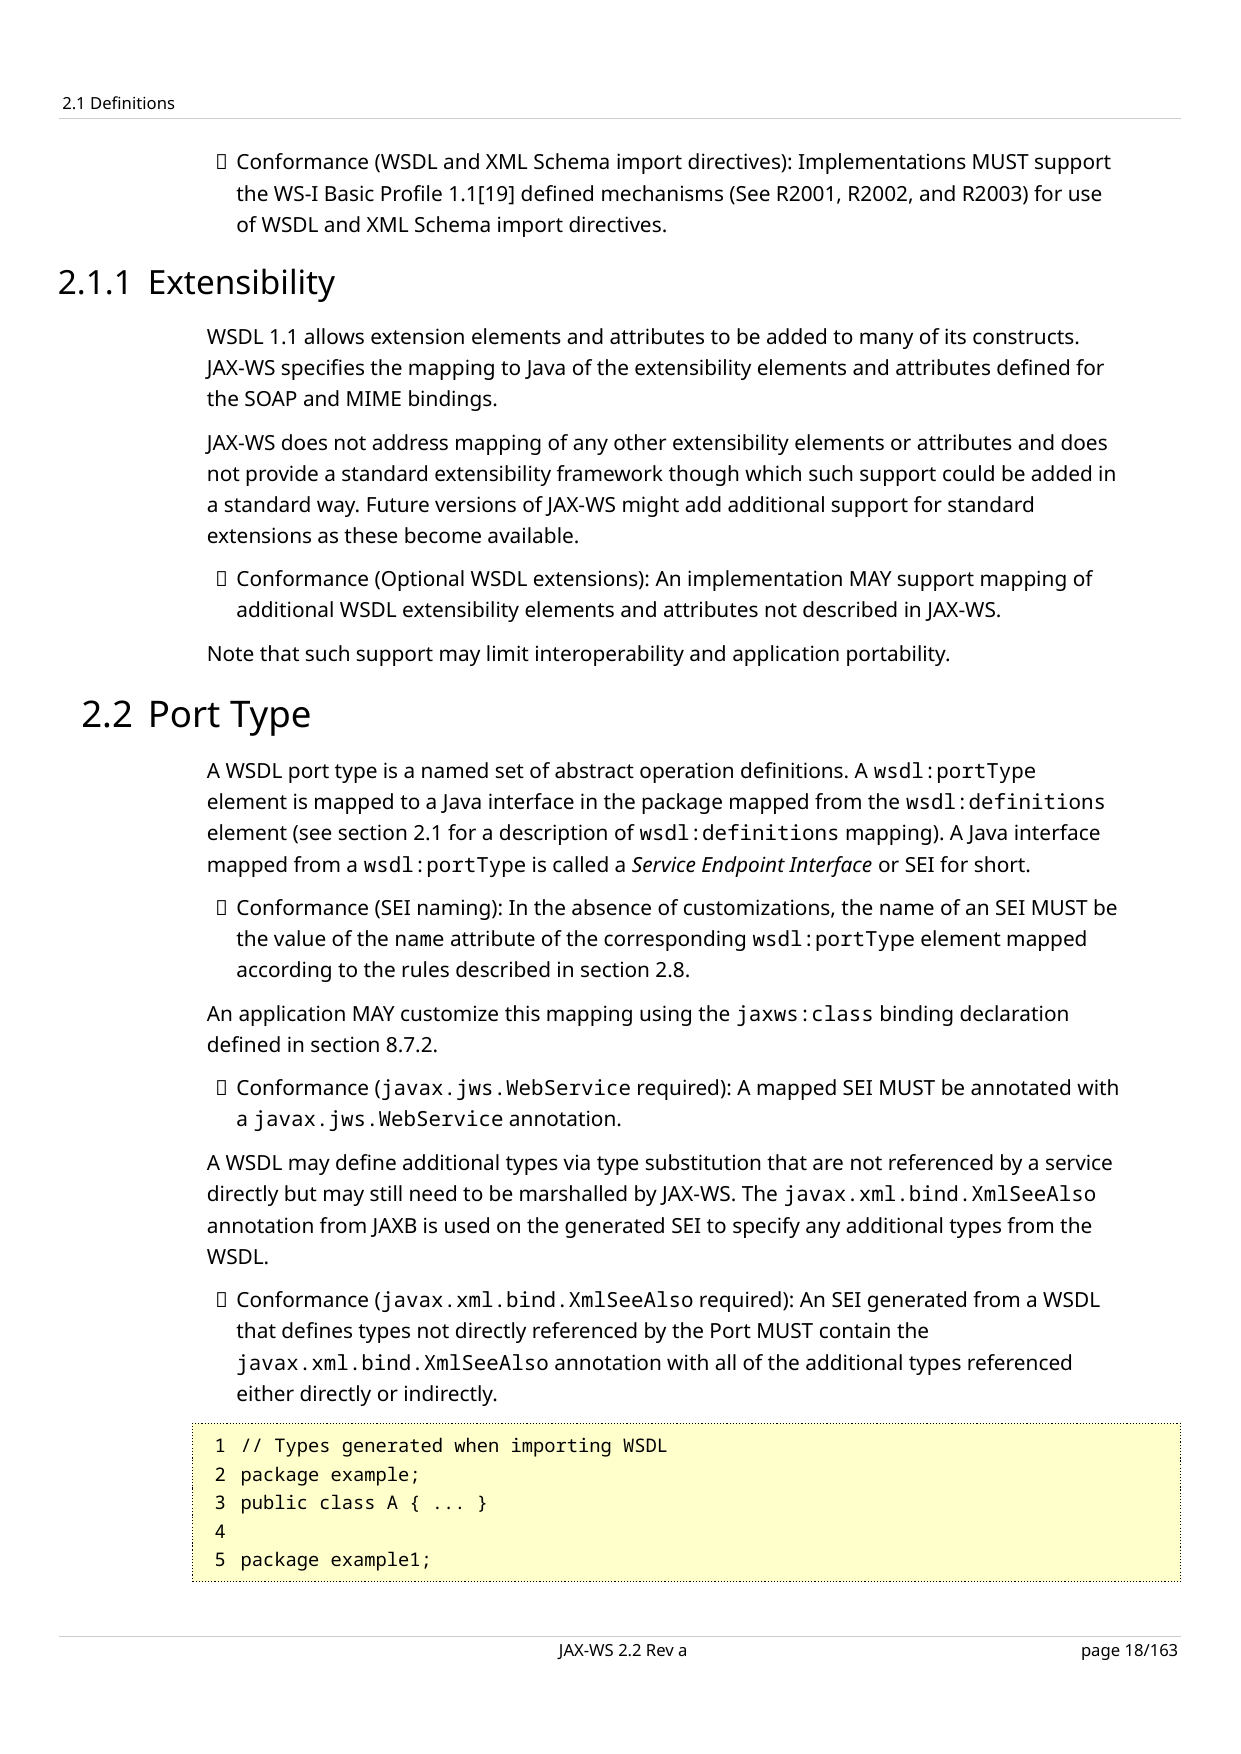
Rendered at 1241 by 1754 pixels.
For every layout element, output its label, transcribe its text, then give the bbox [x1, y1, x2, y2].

list Conformance (javax.xml.bind.XmlSeeAlso required): An SEI generated from a WSDL that defines types not directly referenced by the Port MUST contain the javax.xml.bind.XmlSeeAlso annotation with all of the additional types referenced either directly or indirectly. [221, 1285, 1122, 1407]
list package example; [192, 1451, 1181, 1479]
list Conformance (javax.jws.WebService required): A mapped SEI MUST be annotated with a javax.jws.WebService annotation. [221, 1073, 1122, 1133]
list package example1; [192, 1536, 1181, 1582]
text JAX-WS does not address mapping of any other extensibility elements or attributes and does not provide a standard extensibility framework though which such support could be added in a standard way. Future versions of JAX-WS might add additional support for standard extensions as these become available. [207, 428, 1122, 550]
list Conformance (WSDL and XML Schema import directives): Implementations MUST support the WS-I Basic Profile 1.1[19] defined mechanisms (See R2001, R2002, and R2003) for use of WSDL and XML Schema import directives. [221, 147, 1122, 238]
list // Types generated when importing WSDL [192, 1423, 1181, 1451]
list public class A { ... } [192, 1479, 1181, 1508]
subtitle Port Type [133, 688, 1181, 738]
text WSDL 1.1 allows extension elements and attributes to be added to many of its constructs. JAX-WS specifies the mapping to Java of the extensibility elements and attributes defined for the SOAP and MIME bindings. [207, 322, 1122, 413]
subtitle Extensibility [133, 259, 1181, 304]
list Conformance (SEI naming): In the absence of customizations, the name of an SEI MUST be the value of the name attribute of the corresponding wsdl:portType element mapped according to the rules described in section 2.8. [221, 893, 1122, 984]
text Note that such support may limit interoperability and application portability. [207, 639, 1122, 668]
text A WSDL may define additional types via type substitution that are not referenced by a service directly but may still need to be marshalled by JAX-WS. The javax.xml.bind.XmlSeeAlso annotation from JAXB is used on the generated SEI to specify any additional types from the WSDL. [207, 1148, 1122, 1271]
text A WSDL port type is a named set of abstract operation definitions. A wsdl:portType element is mapped to a Java interface in the package mapped from the wsdl:definitions element (see section 2.1 for a description of wsdl:definitions mapping). A Java interface mapped from a wsdl:portType is called a Service Endpoint Interface or SEI for short. [207, 756, 1122, 878]
list Conformance (Optional WSDL extensions): An implementation MAY support mapping of additional WSDL extensibility elements and attributes not described in JAX-WS. [221, 564, 1122, 624]
text An application MAY customize this mapping using the jaxws:class binding declaration defined in section 8.7.2. [207, 999, 1122, 1059]
